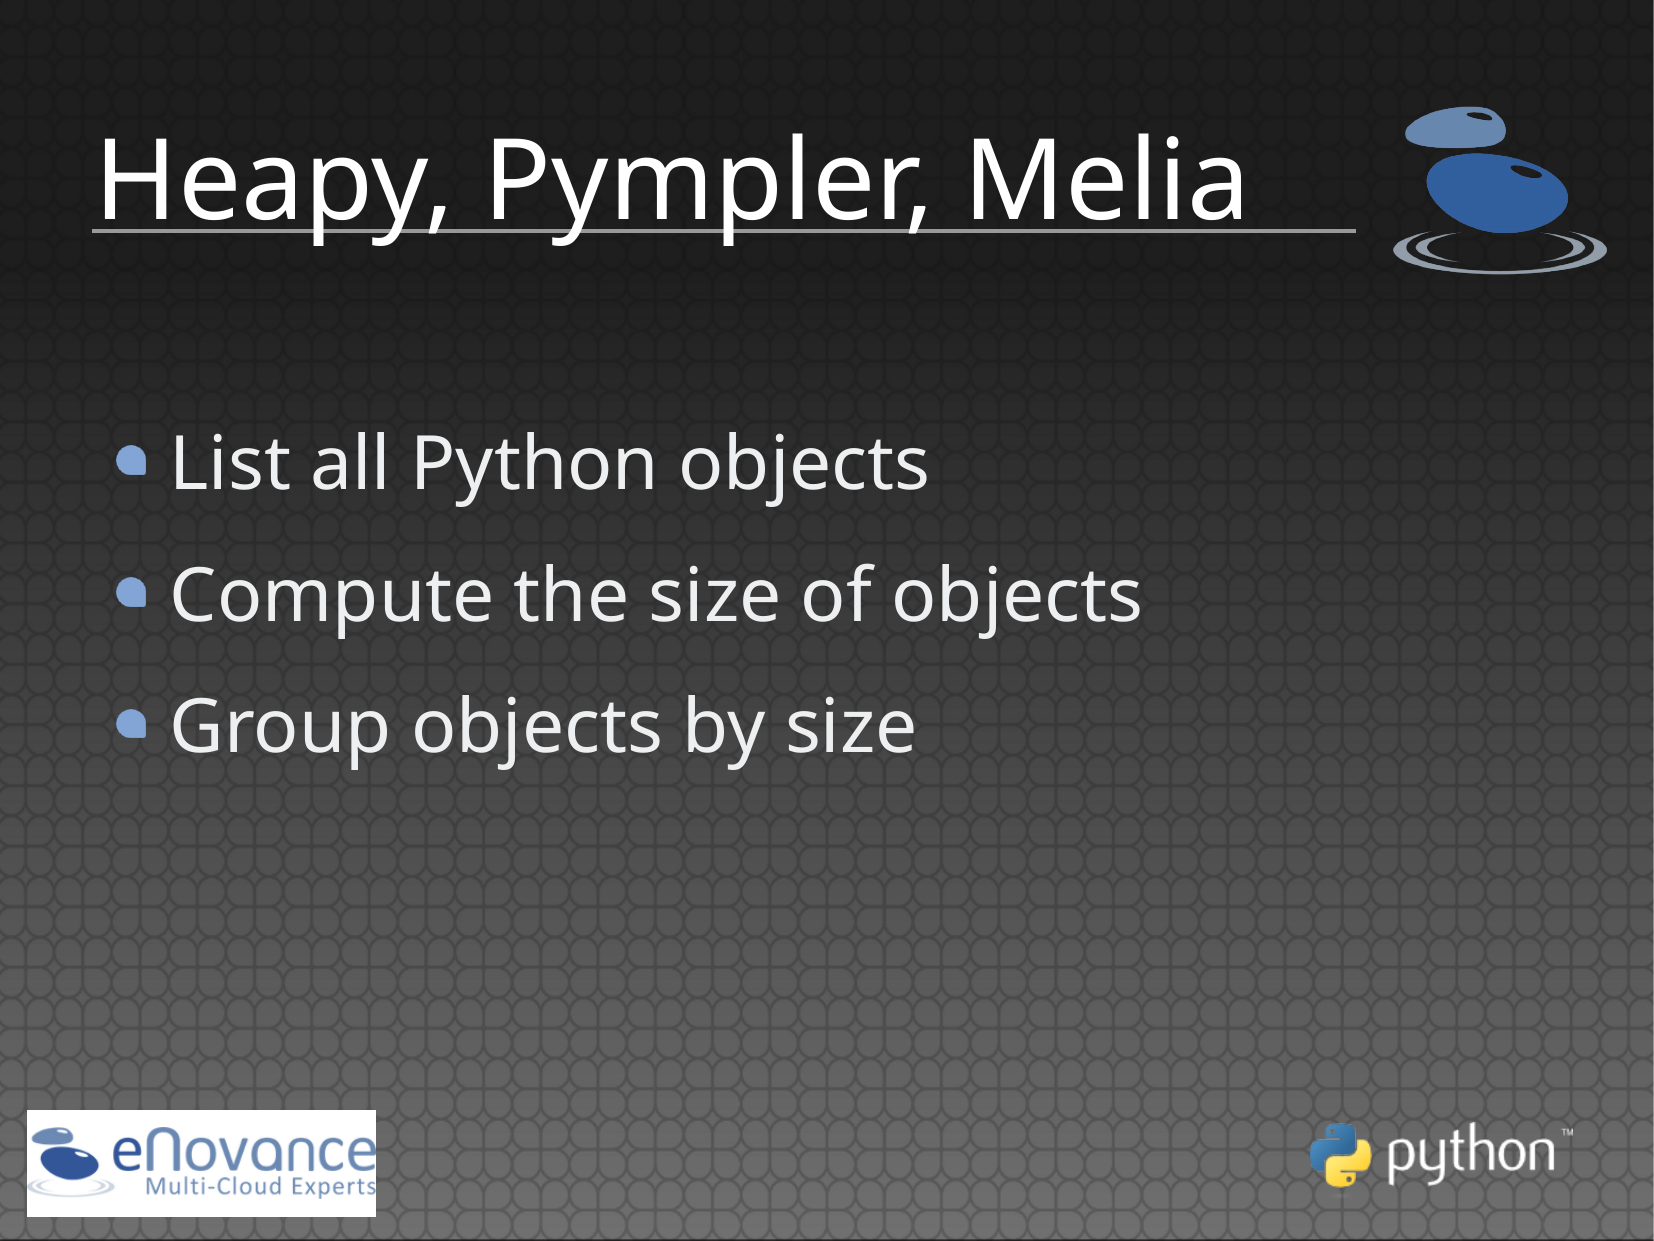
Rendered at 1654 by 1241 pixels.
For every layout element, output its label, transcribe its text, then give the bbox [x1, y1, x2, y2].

picture [0, 0, 1654, 1241]
list List all Python objects Compute the size of objects Group objects by size [98, 408, 1503, 865]
title Heapy, Pympler, Melia [94, 100, 1426, 251]
